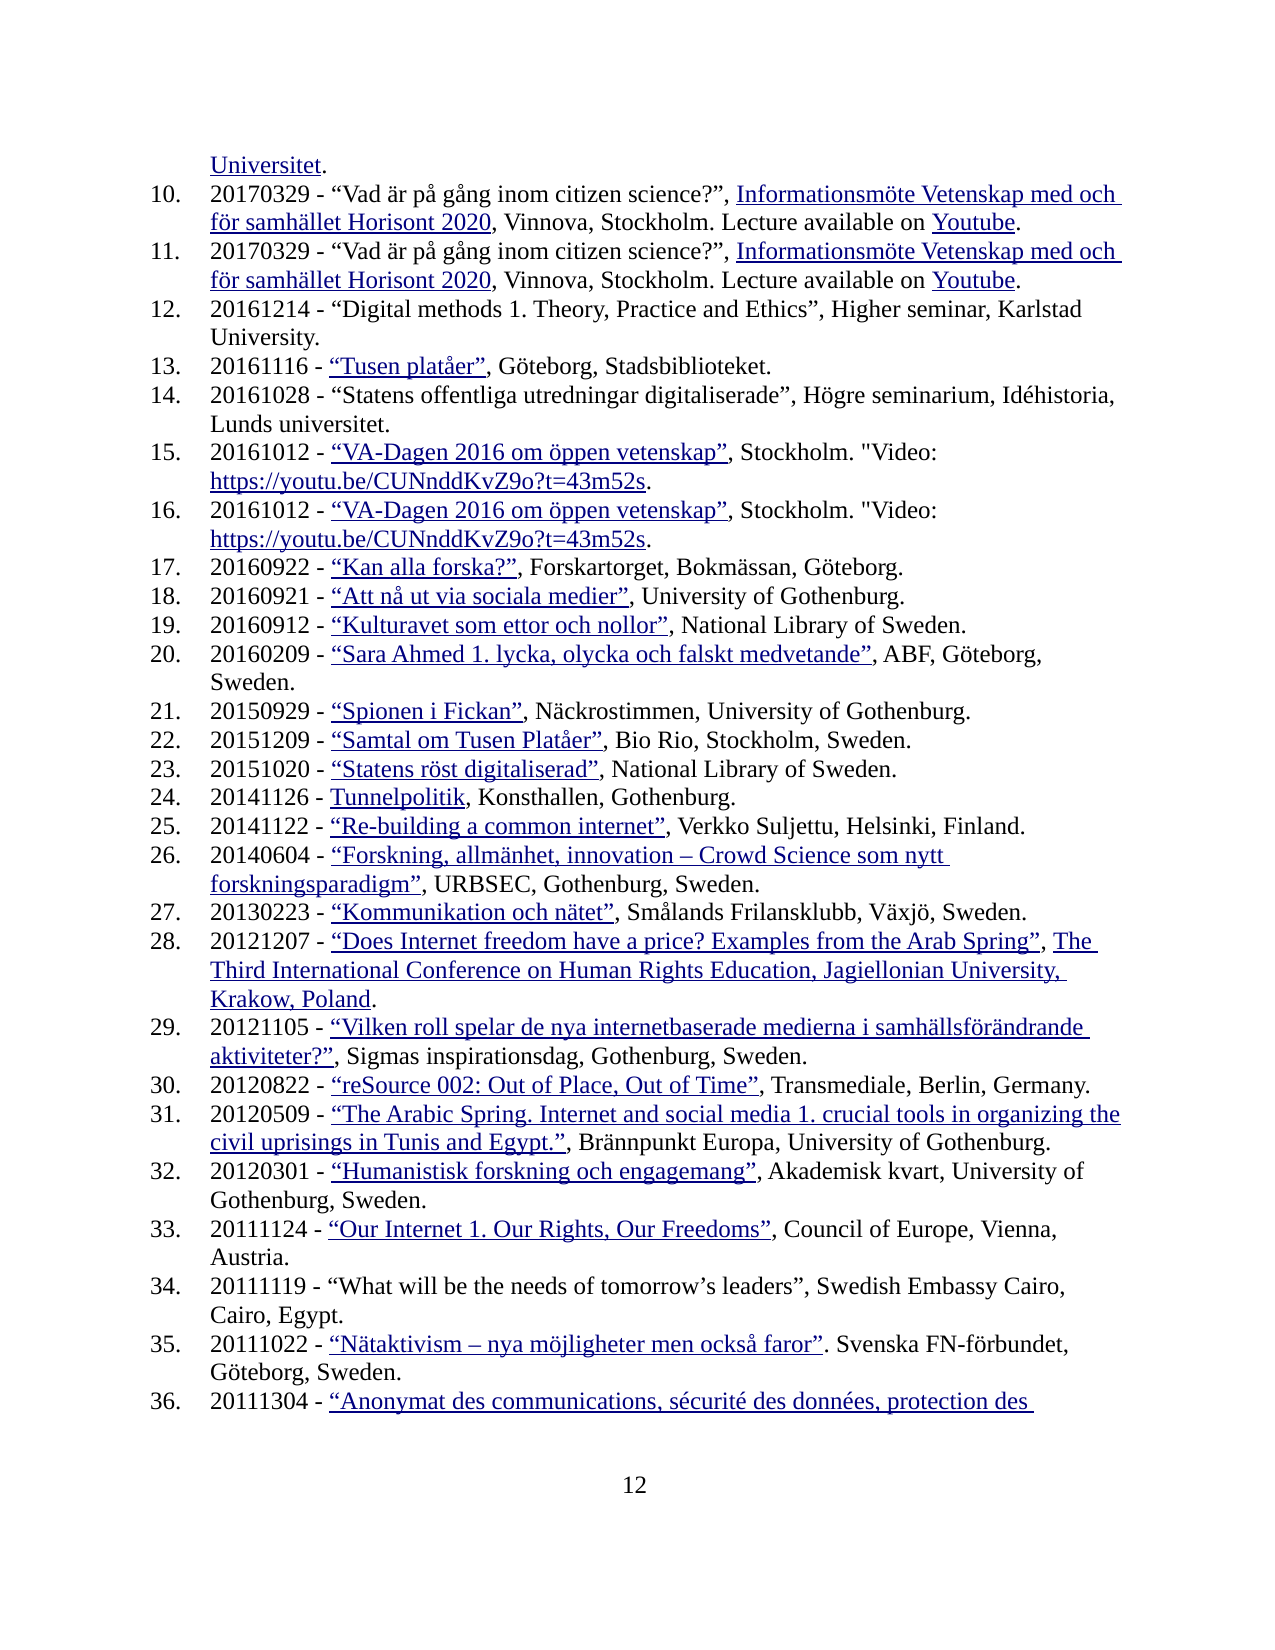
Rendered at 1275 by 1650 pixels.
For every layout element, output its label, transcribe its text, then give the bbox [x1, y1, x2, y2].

list 20141122 - “Re-building a common internet”, Verkko Suljettu, Helsinki, Finland. [150, 811, 1125, 840]
list 20161116 - “Tusen platåer”, Göteborg, Stadsbiblioteket. [150, 351, 1125, 380]
list 20151209 - “Samtal om Tusen Platåer”, Bio Rio, Stockholm, Sweden. [150, 725, 1125, 754]
list 20160921 - “Att nå ut via sociala medier”, University of Gothenburg. [150, 581, 1125, 610]
list 20121207 - “Does Internet freedom have a price? Examples from the Arab Spring”, The Third International Conference on Human Rights Education, Jagiellonian University, Krakow, Poland. [150, 926, 1125, 1012]
list 20141126 - Tunnelpolitik, Konsthallen, Gothenburg. [150, 782, 1125, 811]
list 20160209 - “Sara Ahmed 1. lycka, olycka och falskt medvetande”, ABF, Göteborg, Sweden. [150, 639, 1125, 696]
list 20170329 - “Vad är på gång inom citizen science?”, Informationsmöte Vetenskap med och för samhället Horisont 2020, Vinnova, Stockholm. Lecture available on Youtube. [150, 179, 1125, 236]
list 20161012 - “VA-Dagen 2016 om öppen vetenskap”, Stockholm. "Video: https://youtu.be/CUNnddKvZ9o?t=43m52s. [150, 495, 1125, 552]
list 20160912 - “Kulturavet som ettor och nollor”, National Library of Sweden. [150, 610, 1125, 639]
list 20170329 - “Vad är på gång inom citizen science?”, Informationsmöte Vetenskap med och för samhället Horisont 2020, Vinnova, Stockholm. Lecture available on Youtube. [150, 236, 1125, 294]
list 20161028 - “Statens offentliga utredningar digitaliserade”, Högre seminarium, Idéhistoria, Lunds universitet. [150, 380, 1125, 437]
list Universitet. [150, 150, 1125, 179]
list 20120301 - “Humanistisk forskning och engagemang”, Akademisk kvart, University of Gothenburg, Sweden. [150, 1156, 1125, 1214]
list 20120822 - “reSource 002: Out of Place, Out of Time”, Transmediale, Berlin, Germany. [150, 1070, 1125, 1099]
list 20111124 - “Our Internet 1. Our Rights, Our Freedoms”, Council of Europe, Vienna, Austria. [150, 1214, 1125, 1271]
list 20121105 - “Vilken roll spelar de nya internetbaserade medierna i samhällsförändrande aktiviteter?”, Sigmas inspirationsdag, Gothenburg, Sweden. [150, 1012, 1125, 1070]
list 20151020 - “Statens röst digitaliserad”, National Library of Sweden. [150, 754, 1125, 782]
list 20140604 - “Forskning, allmänhet, innovation – Crowd Science som nytt forskningsparadigm”, URBSEC, Gothenburg, Sweden. [150, 840, 1125, 897]
list 20150929 - “Spionen i Fickan”, Näckrostimmen, University of Gothenburg. [150, 696, 1125, 725]
list 20161012 - “VA-Dagen 2016 om öppen vetenskap”, Stockholm. "Video: https://youtu.be/CUNnddKvZ9o?t=43m52s. [150, 437, 1125, 495]
list 20130223 - “Kommunikation och nätet”, Smålands Frilansklubb, Växjö, Sweden. [150, 897, 1125, 926]
list 20161214 - “Digital methods 1. Theory, Practice and Ethics”, Higher seminar, Karlstad University. [150, 294, 1125, 351]
list 20111304 - “Anonymat des communications, sécurité des données, protection des [150, 1386, 1125, 1415]
list 20111022 - “Nätaktivism – nya möjligheter men också faror”. Svenska FN-förbundet, Göteborg, Sweden. [150, 1329, 1125, 1386]
list 20111119 - “What will be the needs of tomorrow’s leaders”, Swedish Embassy Cairo, Cairo, Egypt. [150, 1271, 1125, 1329]
list 20120509 - “The Arabic Spring. Internet and social media 1. crucial tools in organizing the civil uprisings in Tunis and Egypt.”, Brännpunkt Europa, University of Gothenburg. [150, 1099, 1125, 1156]
list 20160922 - “Kan alla forska?”, Forskartorget, Bokmässan, Göteborg. [150, 552, 1125, 581]
